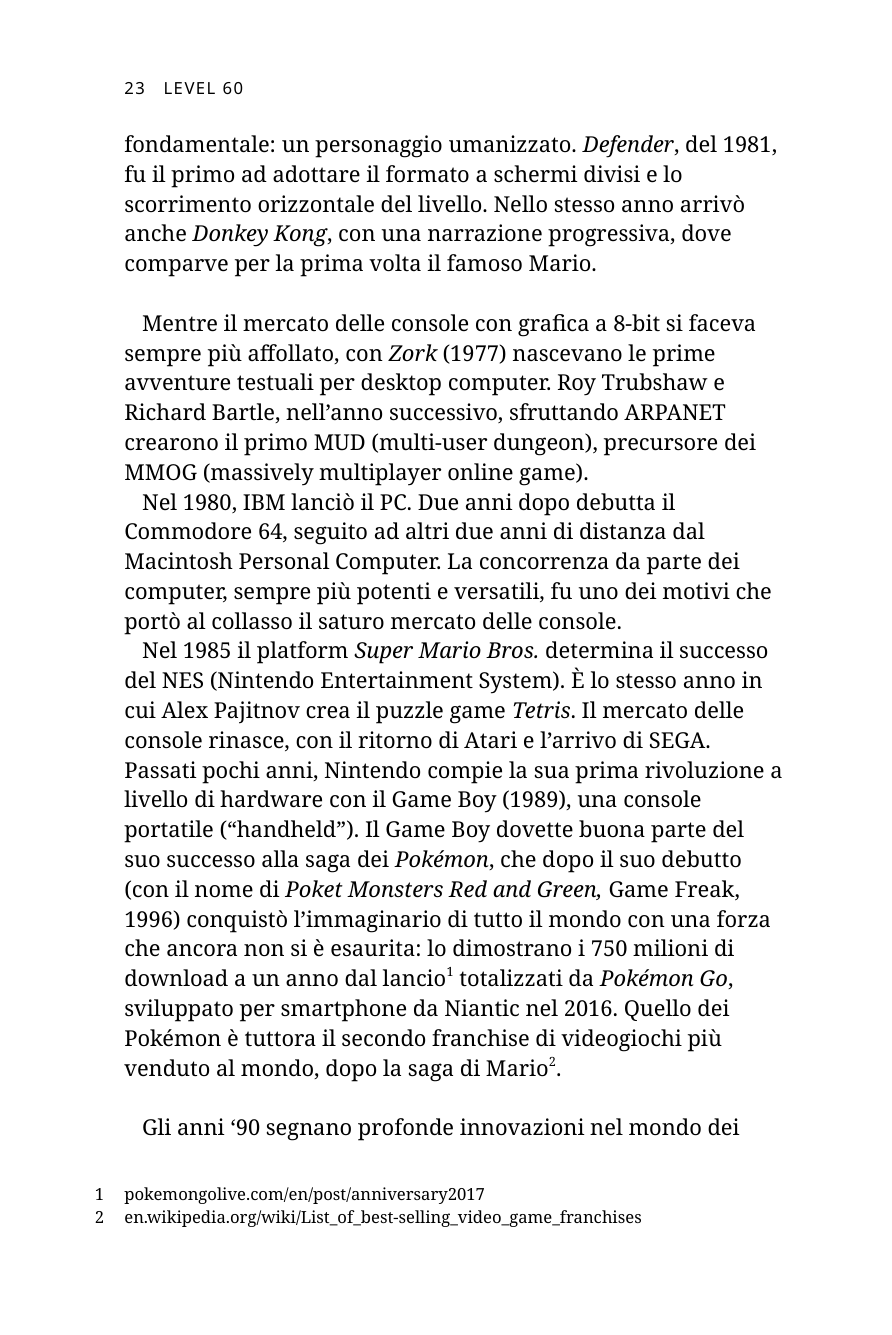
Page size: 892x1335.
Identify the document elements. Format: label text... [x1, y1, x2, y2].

text en.wikipedia.org/wiki/List_of_best-selling_video_game_franchises [94, 1206, 786, 1228]
text pokemongolive.com/en/post/anniversary2017 [94, 1183, 786, 1206]
text Nel 1985 il platform Super Mario Bros. determina il successo del NES (Nintendo Entertainment System). È lo stesso anno in cui Alex Pajitnov crea il puzzle game Tetris. Il mercato delle console rinasce, con il ritorno di Atari e l’arrivo di SEGA. Passati pochi anni, Nintendo compie la sua prima rivoluzione a livello di hardware con il Game Boy (1989), una console portatile (“handheld”). Il Game Boy dovette buona parte del suo successo alla saga dei Pokémon, che dopo il suo debutto (con il nome di Poket Monsters Red and Green, Game Freak, 1996) conquistò l’immaginario di tutto il mondo con una forza che ancora non si è esaurita: lo dimostrano i 750 milioni di download a un anno dal lancio totalizzati da Pokémon Go, sviluppato per smartphone da Niantic nel 2016. Quello dei Pokémon è tuttora il secondo franchise di videogiochi più venduto al mondo, dopo la saga di Mario. [124, 635, 786, 1082]
text fondamentale: un personaggio umanizzato. Defender, del 1981, fu il primo ad adottare il formato a schermi divisi e lo scorrimento orizzontale del livello. Nello stesso anno arrivò anche Donkey Kong, con una narrazione progressiva, dove comparve per la prima volta il famoso Mario. [124, 129, 786, 278]
text Nel 1980, IBM lanciò il PC. Due anni dopo debutta il Commodore 64, seguito ad altri due anni di distanza dal Macintosh Personal Computer. La concorrenza da parte dei computer, sempre più potenti e versatili, fu uno dei motivi che portò al collasso il saturo mercato delle console. [124, 486, 786, 635]
text Gli anni ‘90 segnano profonde innovazioni nel mondo dei [124, 1112, 786, 1142]
text Mentre il mercato delle console con grafica a 8-bit si faceva sempre più affollato, con Zork (1977) nascevano le prime avventure testuali per desktop computer. Roy Trubshaw e Richard Bartle, nell’anno successivo, sfruttando ARPANET crearono il primo MUD (multi-user dungeon), precursore dei MMOG (massively multiplayer online game). [124, 308, 786, 486]
